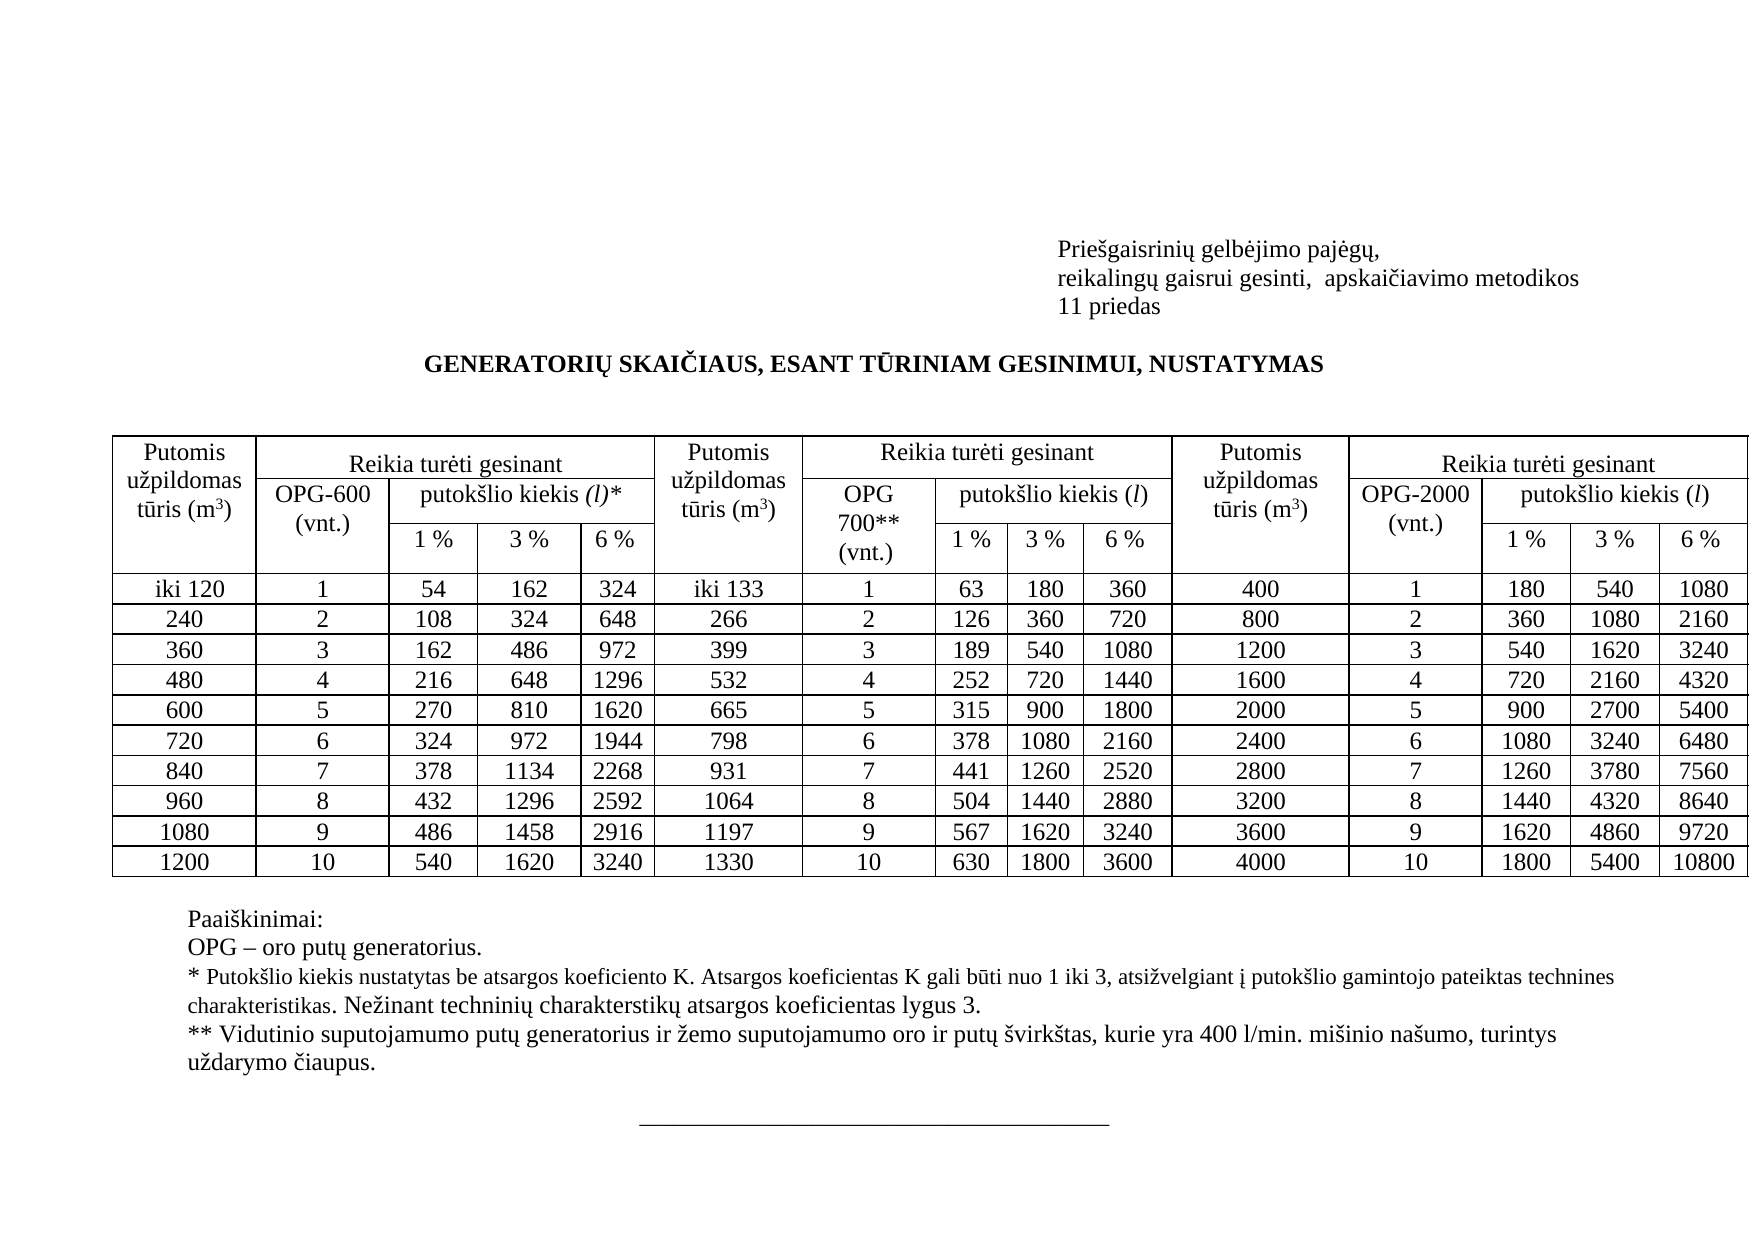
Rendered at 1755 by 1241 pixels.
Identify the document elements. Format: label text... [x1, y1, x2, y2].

table_header Putomis užpildomas tūris (m3) [1173, 437, 1348, 573]
table_cell 441 [936, 756, 1007, 785]
table_cell 1620 [1571, 635, 1659, 663]
table_cell 360 [1008, 605, 1083, 633]
table_cell OPG-2000 (vnt.) [1350, 479, 1481, 573]
table_cell 648 [582, 605, 654, 633]
table_cell 1 [803, 574, 935, 603]
table_cell 1620 [478, 847, 580, 876]
table_cell 1800 [1008, 847, 1083, 876]
table_cell 360 [113, 635, 255, 663]
text OPG – oro putų generatorius. [187, 932, 1636, 961]
table_cell 3780 [1571, 756, 1659, 785]
table_cell 1440 [1084, 665, 1171, 694]
table_cell 3 % [1008, 524, 1083, 573]
table_cell 1 % [390, 524, 477, 573]
table_cell 10800 [1660, 847, 1747, 876]
table_cell 400 [1173, 574, 1348, 603]
table_cell 1 [257, 574, 388, 603]
table_cell 5400 [1660, 696, 1747, 724]
table_cell 2800 [1173, 756, 1348, 785]
table_cell 1458 [478, 817, 580, 845]
table_cell 6 % [1084, 524, 1171, 573]
table_cell 8 [1350, 786, 1481, 815]
table_cell 1620 [1483, 817, 1570, 845]
table_cell putokšlio kiekis (l)* [390, 479, 654, 523]
table_cell 180 [1483, 574, 1570, 603]
table_cell 266 [655, 605, 802, 633]
table_cell 2268 [582, 756, 654, 785]
table_cell 1200 [113, 847, 255, 876]
table_cell 2520 [1084, 756, 1171, 785]
table_cell 8640 [1660, 786, 1747, 815]
table_cell 1944 [582, 726, 654, 754]
table_cell 720 [113, 726, 255, 754]
table_cell 972 [582, 635, 654, 663]
table_cell 3240 [1084, 817, 1171, 845]
table_cell 216 [390, 665, 477, 694]
table_cell 840 [113, 756, 255, 785]
table_cell 1800 [1483, 847, 1570, 876]
table_cell 378 [390, 756, 477, 785]
table_cell 324 [478, 605, 580, 633]
table_cell putokšlio kiekis (l) [936, 479, 1171, 523]
table_cell 6 [1350, 726, 1481, 754]
table_cell 3240 [1660, 635, 1747, 663]
table_cell 532 [655, 665, 802, 694]
table_cell 960 [113, 786, 255, 815]
table_cell 399 [655, 635, 802, 663]
table_cell 360 [1084, 574, 1171, 603]
table_cell 567 [936, 817, 1007, 845]
table_cell 1 % [1483, 524, 1570, 573]
table_cell 1 [1350, 574, 1481, 603]
table_cell 3200 [1173, 786, 1348, 815]
table_cell 1620 [582, 696, 654, 724]
table_cell 480 [113, 665, 255, 694]
table_cell 2000 [1173, 696, 1348, 724]
table_cell 6 % [582, 524, 654, 573]
table_cell 720 [1084, 605, 1171, 633]
text 11 priedas [112, 291, 1636, 320]
table_cell 900 [1008, 696, 1083, 724]
table_cell 9 [1350, 817, 1481, 845]
table_cell 10 [803, 847, 935, 876]
table_cell 1600 [1173, 665, 1348, 694]
table_cell 1064 [655, 786, 802, 815]
table_cell 3240 [1571, 726, 1659, 754]
table_cell OPG-600 (vnt.) [257, 479, 388, 573]
table_cell 540 [1571, 574, 1659, 603]
table_cell 2 [257, 605, 388, 633]
table_cell 720 [1008, 665, 1083, 694]
table_cell 63 [936, 574, 1007, 603]
text _________________________________________ [127, 1102, 1621, 1129]
table_cell 1440 [1483, 786, 1570, 815]
table_cell 630 [936, 847, 1007, 876]
table_cell 540 [390, 847, 477, 876]
table_cell 4 [1350, 665, 1481, 694]
table_cell 189 [936, 635, 1007, 663]
text * Putokšlio kiekis nustatytas be atsargos koeficiento K. Atsargos koeficientas K gali būti nuo 1 iki 3, atsižvelgiant į putokšlio gamintojo pateiktas technines charakteristikas. Nežinant techninių charakterstikų atsargos koeficientas lygus 3. [187, 961, 1636, 1019]
table_cell 6 [803, 726, 935, 754]
table_cell 3 % [478, 524, 580, 573]
table_cell 3 [257, 635, 388, 663]
table_cell 1080 [1483, 726, 1570, 754]
table_cell 162 [478, 574, 580, 603]
table_cell 1620 [1008, 817, 1083, 845]
table_cell 7 [803, 756, 935, 785]
table_cell 2592 [582, 786, 654, 815]
table_cell 2400 [1173, 726, 1348, 754]
table_cell 540 [1483, 635, 1570, 663]
table_cell 720 [1483, 665, 1570, 694]
table_cell 1080 [1660, 574, 1747, 603]
table_cell 972 [478, 726, 580, 754]
table_cell 1440 [1008, 786, 1083, 815]
table_cell 2700 [1571, 696, 1659, 724]
table_header Putomis užpildomas tūris (m3) [655, 437, 802, 573]
table_cell 2160 [1571, 665, 1659, 694]
table_cell 1296 [582, 665, 654, 694]
table_cell 108 [390, 605, 477, 633]
table_cell 7 [257, 756, 388, 785]
table_cell 6 % [1660, 524, 1747, 573]
table_cell 2160 [1660, 605, 1747, 633]
table_header Reikia turėti gesinant [803, 437, 1171, 477]
table_cell 540 [1008, 635, 1083, 663]
table_cell 1080 [1571, 605, 1659, 633]
table_cell 4320 [1660, 665, 1747, 694]
table_cell 3 % [1571, 524, 1659, 573]
table_cell 4320 [1571, 786, 1659, 815]
table_cell 1080 [1008, 726, 1083, 754]
table_cell 1260 [1008, 756, 1083, 785]
table_cell 4 [257, 665, 388, 694]
table_cell iki 120 [113, 574, 255, 603]
table_cell 1080 [1084, 635, 1171, 663]
table_cell 10 [257, 847, 388, 876]
table_cell 2160 [1084, 726, 1171, 754]
table_cell iki 133 [655, 574, 802, 603]
table_cell 1 % [936, 524, 1007, 573]
table_header Reikia turėti gesinant [1350, 437, 1747, 477]
table_cell 665 [655, 696, 802, 724]
table_cell 900 [1483, 696, 1570, 724]
table_cell 2 [803, 605, 935, 633]
table_cell 3 [803, 635, 935, 663]
table_cell 9720 [1660, 817, 1747, 845]
text Paaiškinimai: [112, 904, 1636, 932]
text ** Vidutinio suputojamumo putų generatorius ir žemo suputojamumo oro ir putų švirkštas, kurie yra 400 l/min. mišinio našumo, turintys uždarymo čiaupus. [187, 1019, 1636, 1076]
table_cell OPG 700** (vnt.) [803, 479, 935, 573]
table_cell 931 [655, 756, 802, 785]
table_cell 648 [478, 665, 580, 694]
table_cell 798 [655, 726, 802, 754]
table_cell 324 [390, 726, 477, 754]
table_cell 800 [1173, 605, 1348, 633]
table_cell 1134 [478, 756, 580, 785]
table_cell 10 [1350, 847, 1481, 876]
table_cell 6 [257, 726, 388, 754]
table_cell 1296 [478, 786, 580, 815]
table_cell 378 [936, 726, 1007, 754]
table_cell 2 [1350, 605, 1481, 633]
table_cell 180 [1008, 574, 1083, 603]
table_header Putomis užpildomas tūris (m3) [113, 437, 255, 573]
table_cell 504 [936, 786, 1007, 815]
table_cell 2916 [582, 817, 654, 845]
table_cell 1800 [1084, 696, 1171, 724]
table_cell 9 [803, 817, 935, 845]
table_cell 4860 [1571, 817, 1659, 845]
table_cell 54 [390, 574, 477, 603]
table_cell 7 [1350, 756, 1481, 785]
table_cell putokšlio kiekis (l) [1483, 479, 1747, 523]
table_cell 1200 [1173, 635, 1348, 663]
table_cell 1260 [1483, 756, 1570, 785]
table_cell 324 [582, 574, 654, 603]
table_cell 315 [936, 696, 1007, 724]
table_cell 3600 [1173, 817, 1348, 845]
table_cell 4000 [1173, 847, 1348, 876]
table_cell 4 [803, 665, 935, 694]
table_cell 1330 [655, 847, 802, 876]
table_cell 9 [257, 817, 388, 845]
table_cell 126 [936, 605, 1007, 633]
table_cell 1197 [655, 817, 802, 845]
table_cell 5 [257, 696, 388, 724]
table_cell 240 [113, 605, 255, 633]
table_cell 3 [1350, 635, 1481, 663]
table_cell 810 [478, 696, 580, 724]
table_cell 3240 [582, 847, 654, 876]
table_cell 8 [803, 786, 935, 815]
table_cell 5 [803, 696, 935, 724]
text reikalingų gaisrui gesinti, apskaičiavimo metodikos [112, 263, 1636, 291]
table_cell 486 [390, 817, 477, 845]
table_cell 270 [390, 696, 477, 724]
table_cell 162 [390, 635, 477, 663]
table_cell 360 [1483, 605, 1570, 633]
text GENERATORIŲ SKAIČIAUS, ESANT TŪRINIAM GESINIMUI, NUSTATYMAS [112, 349, 1636, 378]
table_cell 432 [390, 786, 477, 815]
table_cell 486 [478, 635, 580, 663]
table_cell 600 [113, 696, 255, 724]
table_cell 6480 [1660, 726, 1747, 754]
table_cell 252 [936, 665, 1007, 694]
table_header Reikia turėti gesinant [257, 437, 654, 477]
table_cell 5 [1350, 696, 1481, 724]
table_cell 1080 [113, 817, 255, 845]
table_cell 5400 [1571, 847, 1659, 876]
table_cell 2880 [1084, 786, 1171, 815]
table_cell 7560 [1660, 756, 1747, 785]
table_cell 8 [257, 786, 388, 815]
text Priešgaisrinių gelbėjimo pajėgų, [112, 234, 1636, 263]
table_cell 3600 [1084, 847, 1171, 876]
